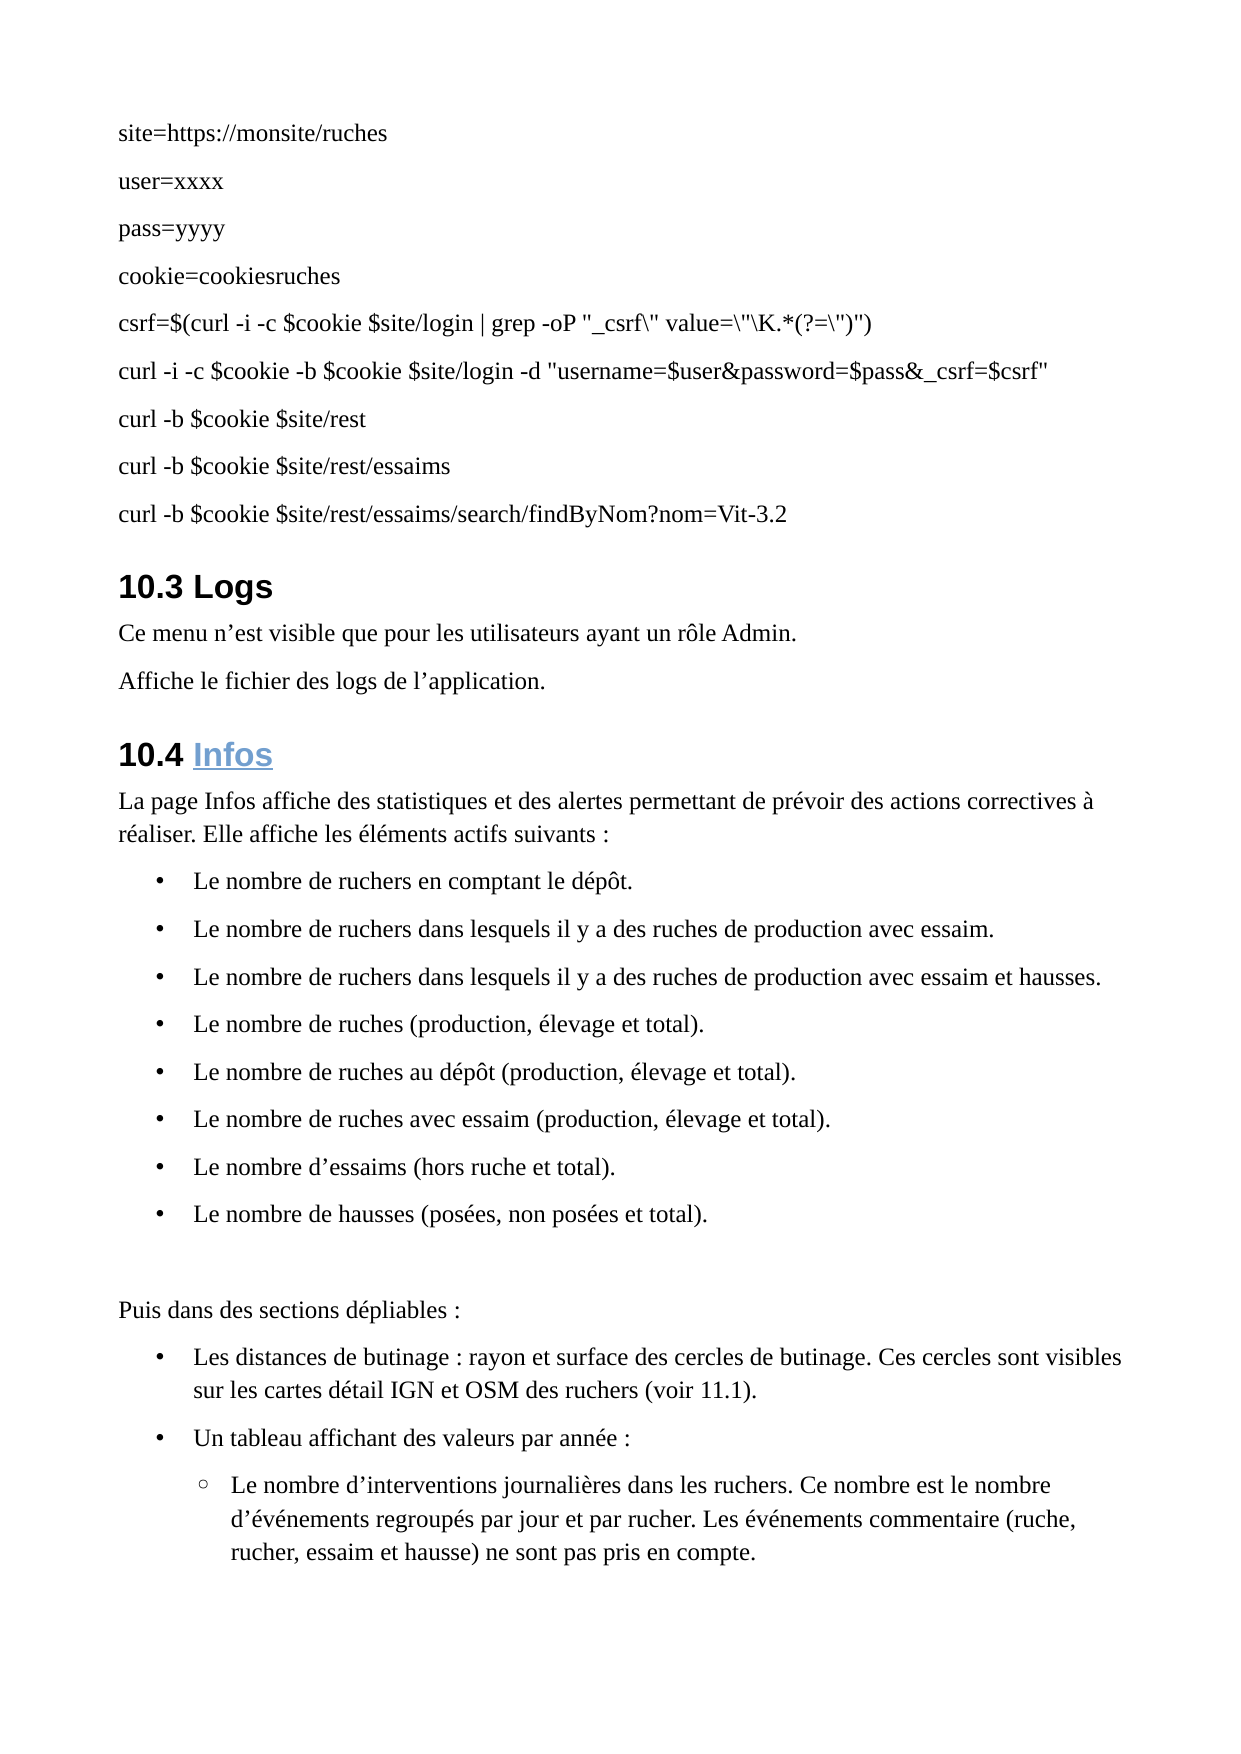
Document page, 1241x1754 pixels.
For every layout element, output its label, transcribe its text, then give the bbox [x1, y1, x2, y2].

list Le nombre de ruches (production, élevage et total). [156, 1009, 1122, 1038]
text pass=yyyy [118, 213, 1122, 242]
text curl -b $cookie $site/rest/essaims/search/findByNom?nom=Vit-3.2 [118, 499, 1122, 528]
text curl -i -c $cookie -b $cookie $site/login -d "username=$user&password=$pass&_csrf=$csrf" [118, 356, 1122, 385]
list Le nombre de ruches avec essaim (production, élevage et total). [156, 1104, 1122, 1133]
list Le nombre de ruches au dépôt (production, élevage et total). [156, 1057, 1122, 1086]
list Un tableau affichant des valeurs par année : [156, 1423, 1122, 1452]
list Le nombre de ruchers en comptant le dépôt. [156, 866, 1122, 895]
subtitle Infos [118, 734, 1122, 773]
list Le nombre de ruchers dans lesquels il y a des ruches de production avec essaim et hausses. [156, 962, 1122, 990]
text cookie=cookiesruches [118, 261, 1122, 290]
list Le nombre de ruchers dans lesquels il y a des ruches de production avec essaim. [156, 914, 1122, 943]
text Affiche le fichier des logs de l’application. [118, 666, 1122, 695]
text site=https://monsite/ruches [118, 118, 1122, 147]
list Le nombre d’essaims (hors ruche et total). [156, 1152, 1122, 1181]
text La page Infos affiche des statistiques et des alertes permettant de prévoir des actions correctives à réaliser. Elle affiche les éléments actifs suivants : [118, 786, 1122, 847]
text Ce menu n’est visible que pour les utilisateurs ayant un rôle Admin. [118, 618, 1122, 647]
text csrf=$(curl -i -c $cookie $site/login | grep -oP "_csrf\" value=\"\K.*(?=\")") [118, 308, 1122, 337]
subtitle Logs [118, 567, 1122, 606]
list Le nombre d’interventions journalières dans les ruchers. Ce nombre est le nombre d’événements regroupés par jour et par rucher. Les événements commentaire (ruche, rucher, essaim et hausse) ne sont pas pris en compte. [193, 1471, 1122, 1565]
text curl -b $cookie $site/rest/essaims [118, 451, 1122, 480]
text user=xxxx [118, 166, 1122, 194]
text Puis dans des sections dépliables : [118, 1295, 1122, 1323]
list Les distances de butinage : rayon et surface des cercles de butinage. Ces cercles sont visibles sur les cartes détail IGN et OSM des ruchers (voir 11.1). [156, 1342, 1122, 1404]
list Le nombre de hausses (posées, non posées et total). [156, 1199, 1122, 1228]
text curl -b $cookie $site/rest [118, 404, 1122, 432]
